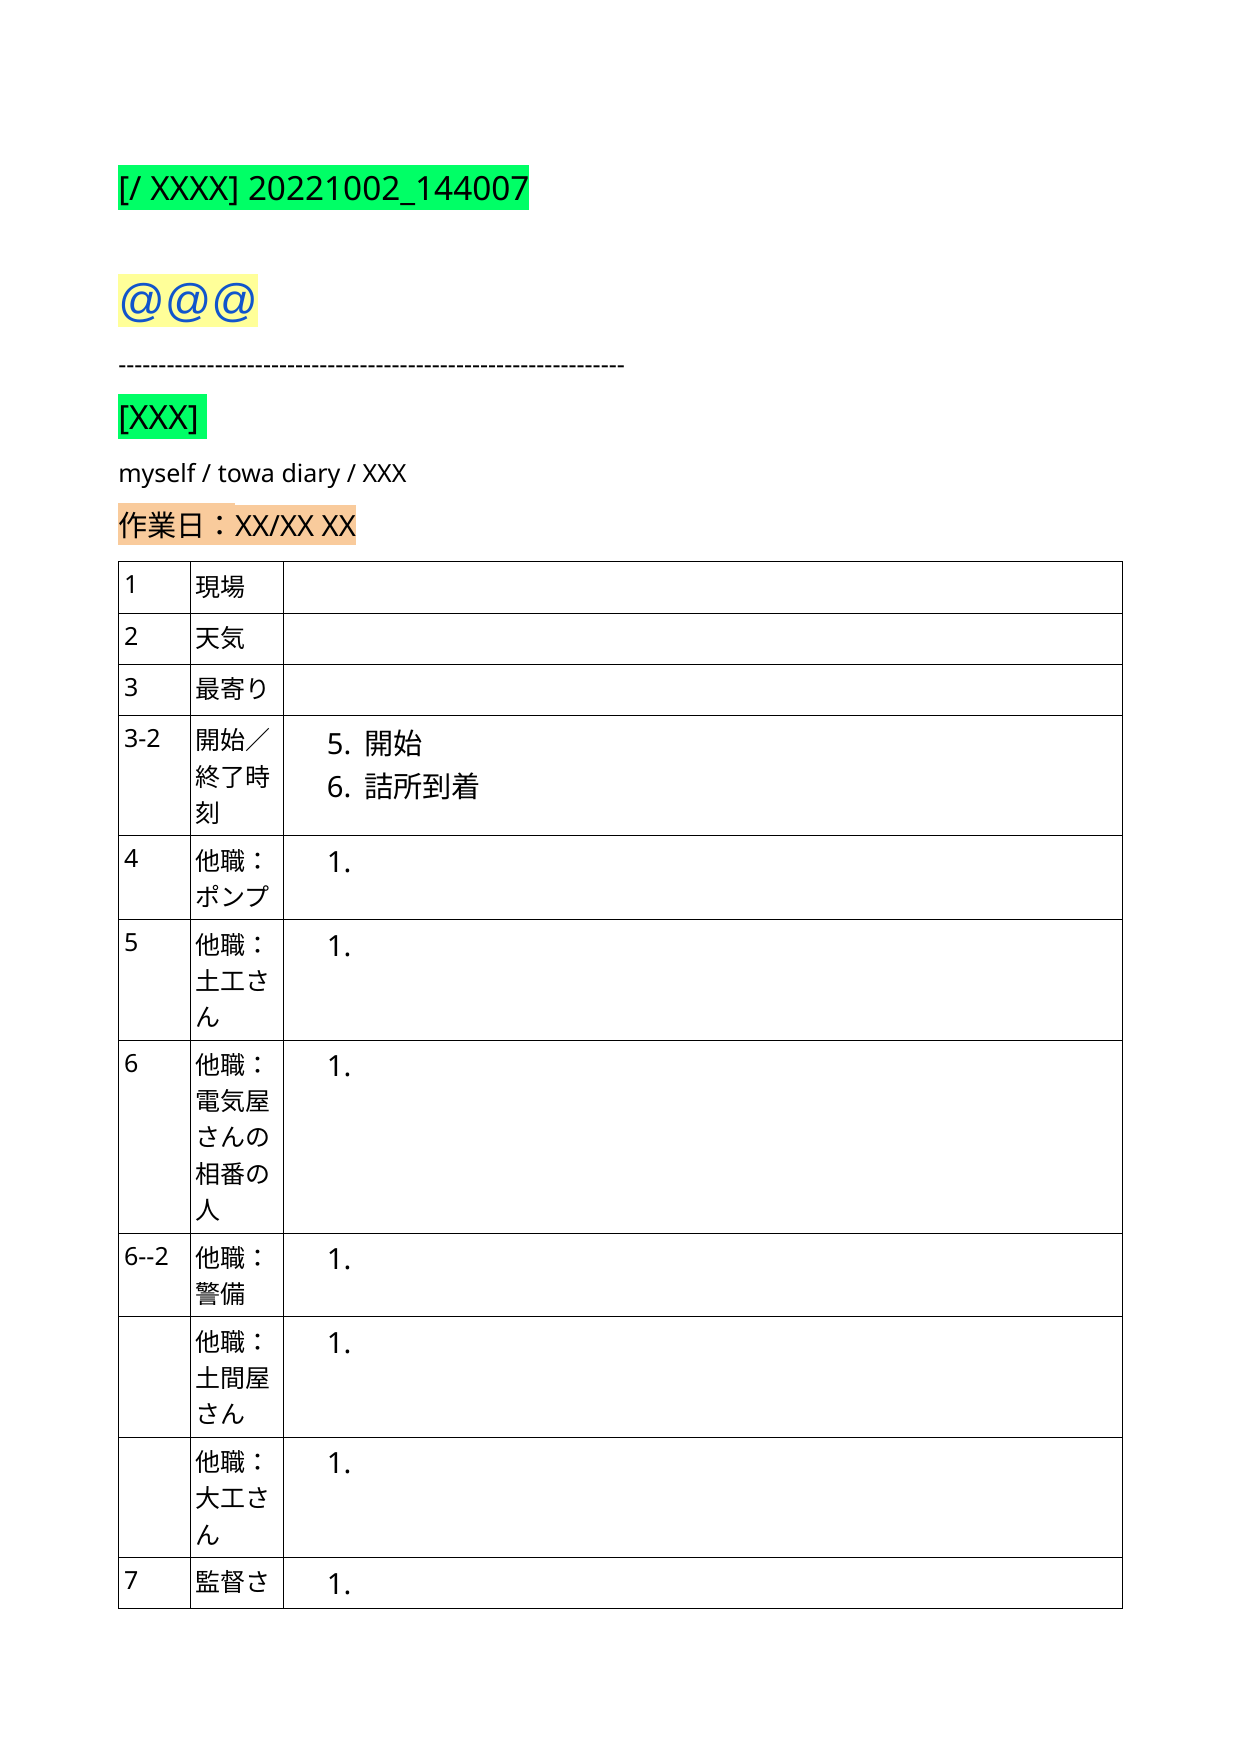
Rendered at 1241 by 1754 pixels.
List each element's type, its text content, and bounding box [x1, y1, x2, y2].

table_cell [284, 665, 1122, 715]
table_header 1 [119, 562, 190, 612]
table_cell [284, 1041, 1122, 1232]
table_cell 開始 詰所到着 [284, 716, 1122, 835]
table_cell 3-2 [119, 716, 190, 835]
table_cell [284, 920, 1122, 1039]
table_cell 開始／終了時刻 [191, 716, 283, 835]
table_cell [119, 1317, 190, 1437]
table_cell 他職：土間屋さん [191, 1317, 283, 1437]
table_cell [119, 1438, 190, 1557]
table_header 現場 [191, 562, 283, 612]
text [/ XXXX] 20221002_144007 [118, 165, 1122, 210]
table_cell [284, 1558, 1122, 1608]
text [XXX] [118, 393, 1122, 439]
table_cell [284, 1438, 1122, 1557]
table_cell 7 [119, 1558, 190, 1608]
table_cell [284, 614, 1122, 664]
table_cell 3 [119, 665, 190, 715]
text 作業日：XX/XX XX [118, 503, 1122, 545]
table_cell 他職：電気屋さんの相番の人 [191, 1041, 283, 1232]
table_cell 他職：警備 [191, 1234, 283, 1316]
table_cell 他職：土工さん [191, 920, 283, 1039]
text myself / towa diary / XXX [118, 456, 1122, 490]
table_cell 6--2 [119, 1234, 190, 1316]
table_cell 最寄り [191, 665, 283, 715]
table_cell [284, 1234, 1122, 1316]
table_cell 4 [119, 836, 190, 919]
table_cell 他職：ポンプ [191, 836, 283, 919]
table_cell 5 [119, 920, 190, 1039]
table_cell 6 [119, 1041, 190, 1232]
text --------------------------------------------------------------- [118, 347, 1122, 381]
table_cell [284, 836, 1122, 919]
table_cell 2 [119, 614, 190, 664]
table_cell 監督さ [191, 1558, 283, 1608]
table_cell 天気 [191, 614, 283, 664]
table_cell [284, 1317, 1122, 1437]
table_cell 他職：大工さん [191, 1438, 283, 1557]
table_header [284, 562, 1122, 612]
text @@@ [118, 274, 1122, 327]
